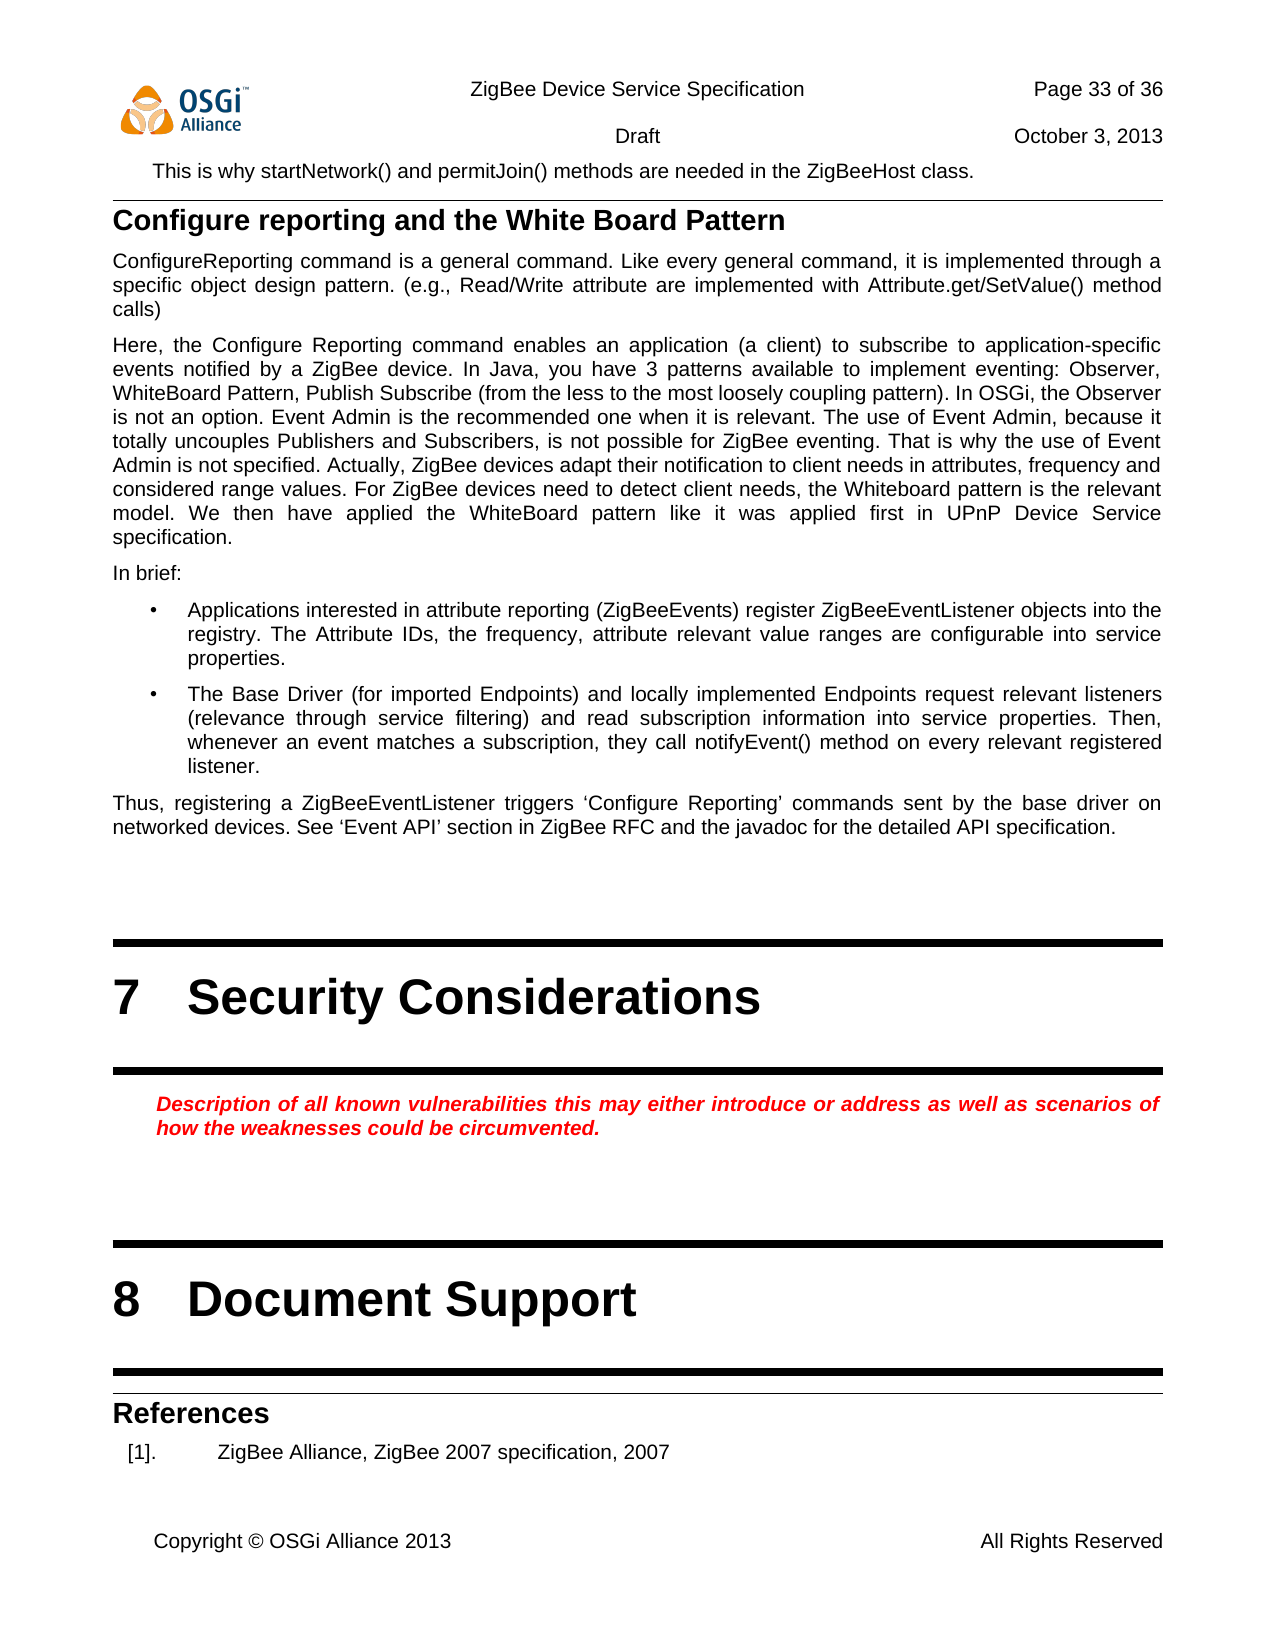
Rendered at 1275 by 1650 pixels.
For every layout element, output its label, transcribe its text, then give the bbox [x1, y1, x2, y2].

text Description of all known vulnerabilities this may either introduce or address as well as scenarios of how the weaknesses could be circumvented. [156, 1092, 1163, 1140]
list Thus, registering a ZigBeeEventListener triggers ‘Configure Reporting’ commands sent by the base driver on networked devices. See ‘Event API’ section in ZigBee RFC and the javadoc for the detailed API specification. [112, 791, 1163, 838]
subtitle References [112, 1394, 1163, 1430]
subtitle Document Support [112, 1241, 1163, 1376]
subtitle Security Considerations [112, 940, 1163, 1075]
list ZigBee Alliance, ZigBee 2007 specification, 2007 [127, 1440, 1163, 1464]
list Applications interested in attribute reporting (ZigBeeEvents) register ZigBeeEventListener objects into the registry. The Attribute IDs, the frequency, attribute relevant value ranges are configurable into service properties. [150, 598, 1163, 670]
text Here, the Configure Reporting command enables an application (a client) to subscribe to application-specific events notified by a ZigBee device. In Java, you have 3 patterns available to implement eventing: Observer, WhiteBoard Pattern, Publish Subscribe (from the less to the most loosely coupling pattern). In OSGi, the Observer is not an option. Event Admin is the recommended one when it is relevant. The use of Event Admin, because it totally uncouples Publishers and Subscribers, is not possible for ZigBee eventing. That is why the use of Event Admin is not specified. Actually, ZigBee devices adapt their notification to client needs in attributes, frequency and considered range values. For ZigBee devices need to detect client needs, the Whiteboard pattern is the relevant model. We then have applied the WhiteBoard pattern like it was applied first in UPnP Device Service specification. [112, 333, 1163, 549]
subtitle Configure reporting and the White Board Pattern [112, 201, 1163, 236]
picture [113, 78, 257, 142]
list The Base Driver (for imported Endpoints) and locally implemented Endpoints request relevant listeners (relevance through service filtering) and read subscription information into service properties. Then, whenever an event matches a subscription, they call notifyEvent() method on every relevant registered listener. [150, 682, 1163, 778]
text ConfigureReporting command is a general command. Like every general command, it is implemented through a specific object design pattern. (e.g., Read/Write attribute are implemented with Attribute.get/SetValue() method calls) [112, 249, 1163, 321]
text In brief: [112, 561, 1163, 585]
text This is why startNetwork() and permitJoin() methods are needed in the ZigBeeHost class. [152, 159, 1163, 183]
